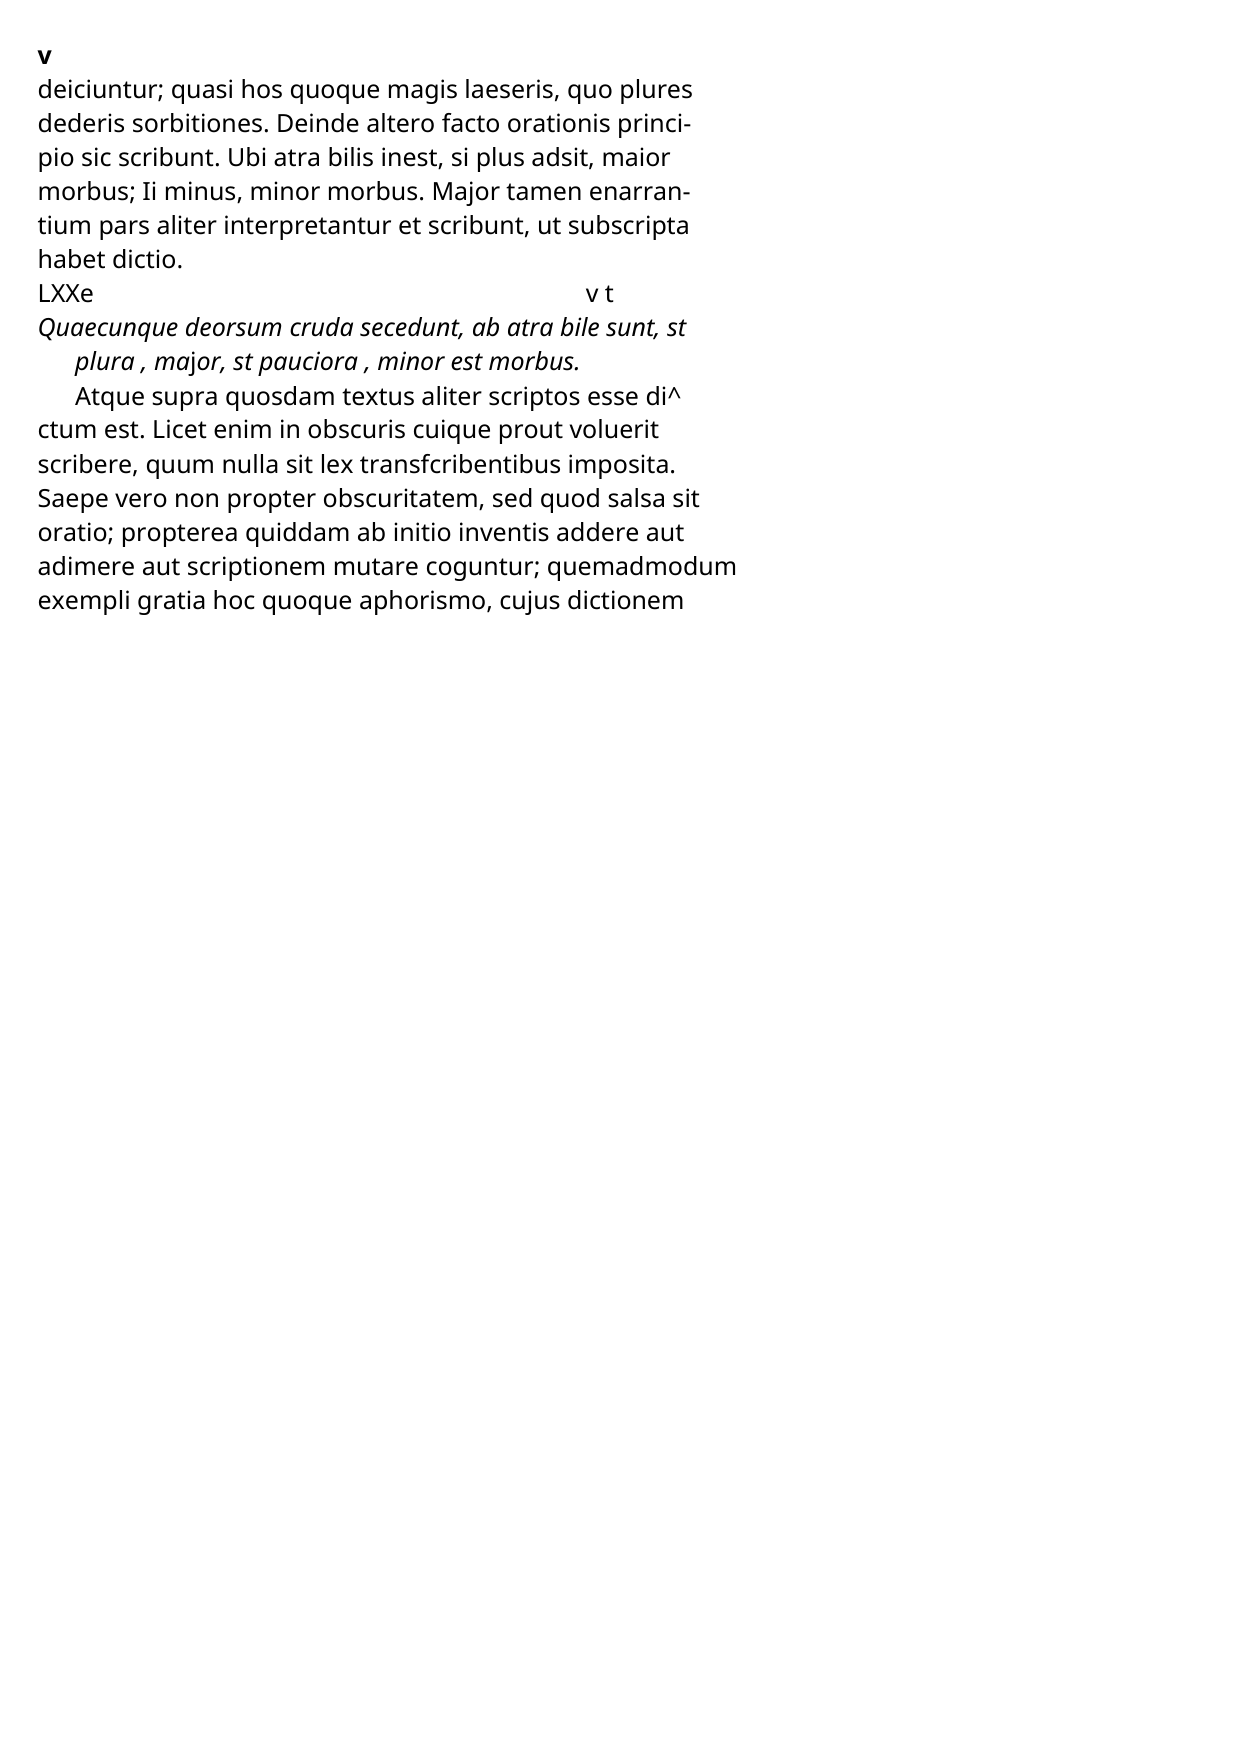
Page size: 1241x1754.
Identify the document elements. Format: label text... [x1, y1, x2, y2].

text Atque supra quosdam textus aliter scriptos esse di^ ctum est. Licet enim in obscuris cuique prout voluerit scribere, quum nulla sit lex transfcribentibus imposita. Saepe vero non propter obscuritatem, sed quod salsa sit oratio; propterea quiddam ab initio inventis addere aut adimere aut scriptionem mutare coguntur; quemadmodum exempli gratia hoc quoque aphorismo, cujus dictionem [37, 378, 1203, 617]
subtitle LXXe v t [37, 276, 1203, 310]
text v [37, 37, 1203, 72]
text Quaecunque deorsum cruda secedunt, ab atra bile sunt, st plura , major, st pauciora , minor est morbus. [37, 310, 1203, 378]
text deiciuntur; quasi hos quoque magis laeseris, quo plures dederis sorbitiones. Deinde altero facto orationis princi- pio sic scribunt. Ubi atra bilis inest, si plus adsit, maior morbus; Ii minus, minor morbus. Major tamen enarran- tium pars aliter interpretantur et scribunt, ut subscripta habet dictio. [37, 72, 1203, 276]
